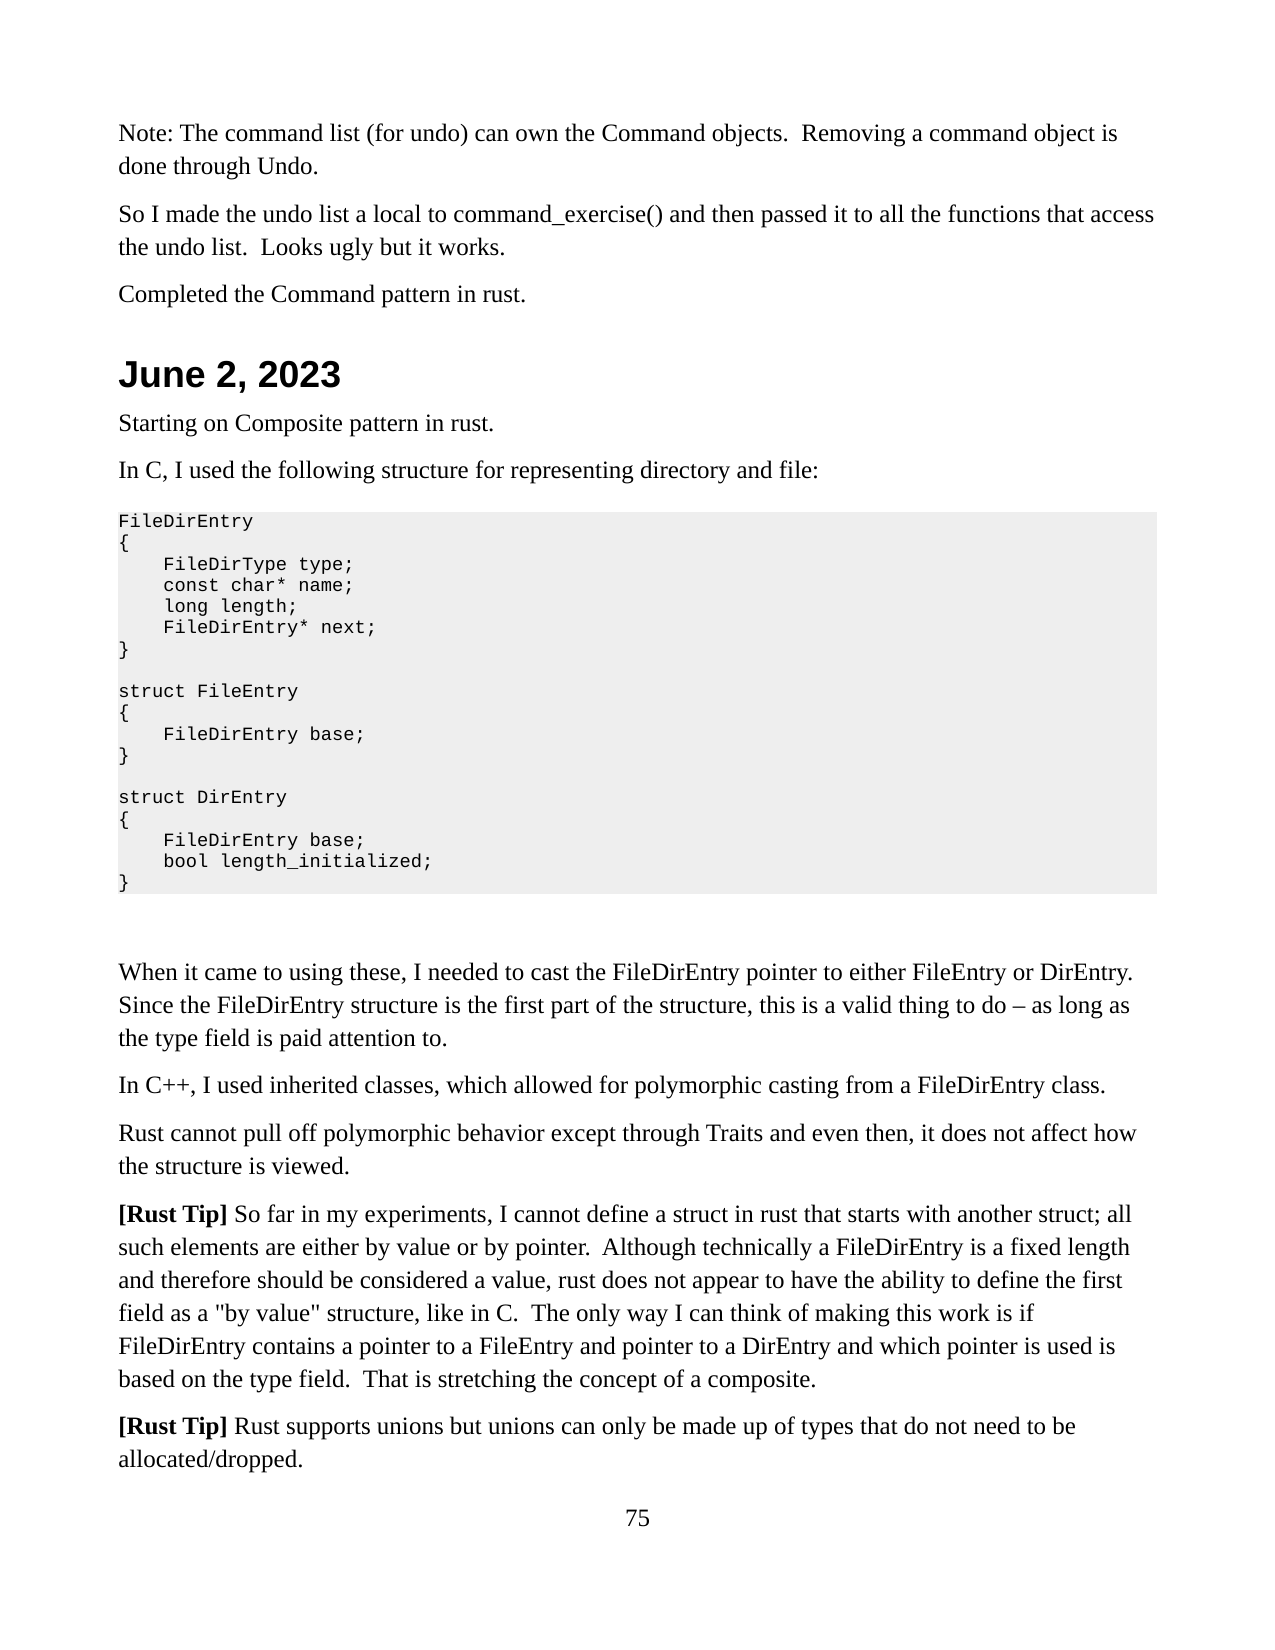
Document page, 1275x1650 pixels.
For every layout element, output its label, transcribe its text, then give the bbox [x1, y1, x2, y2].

text FileDirEntry [118, 512, 1157, 533]
text struct DirEntry [118, 788, 1157, 809]
text } [118, 639, 1157, 661]
text Completed the Command pattern in rust. [118, 279, 1157, 308]
text { [118, 533, 1157, 554]
text So I made the undo list a local to command_exercise() and then passed it to all the functions that access the undo list. Looks ugly but it works. [118, 199, 1157, 261]
text In C++, I used inherited classes, which allowed for polymorphic casting from a FileDirEntry class. [118, 1071, 1157, 1099]
text FileDirType type; [118, 554, 1157, 576]
text FileDirEntry* next; [118, 618, 1157, 639]
text } [118, 746, 1157, 767]
subtitle June 2, 2023 [118, 352, 1157, 395]
text Note: The command list (for undo) can own the Command objects. Removing a command object is done through Undo. [118, 118, 1157, 180]
text const char* name; [118, 576, 1157, 597]
text long length; [118, 597, 1157, 618]
text struct FileEntry [118, 682, 1157, 703]
text } [118, 873, 1157, 894]
text [Rust Tip] So far in my experiments, I cannot define a struct in rust that starts with another struct; all such elements are either by value or by pointer. Although technically a FileDirEntry is a fixed length and therefore should be considered a value, rust does not appear to have the ability to define the first field as a "by value" structure, like in C. The only way I can think of making this work is if FileDirEntry contains a pointer to a FileEntry and pointer to a DirEntry and which pointer is used is based on the type field. That is stretching the concept of a composite. [118, 1199, 1157, 1393]
text Rust cannot pull off polymorphic behavior except through Traits and even then, it does not affect how the structure is viewed. [118, 1118, 1157, 1180]
text When it came to using these, I needed to cast the FileDirEntry pointer to either FileEntry or DirEntry. Since the FileDirEntry structure is the first part of the structure, this is a valid thing to do – as long as the type field is paid attention to. [118, 957, 1157, 1052]
text { [118, 809, 1157, 831]
text FileDirEntry base; [118, 724, 1157, 746]
text Starting on Composite pattern in rust. [118, 408, 1157, 436]
text FileDirEntry base; [118, 831, 1157, 852]
text [Rust Tip] Rust supports unions but unions can only be made up of types that do not need to be allocated/dropped. [118, 1411, 1157, 1473]
text In C, I used the following structure for representing directory and file: [118, 455, 1157, 484]
text { [118, 703, 1157, 724]
text bool length_initialized; [118, 852, 1157, 873]
